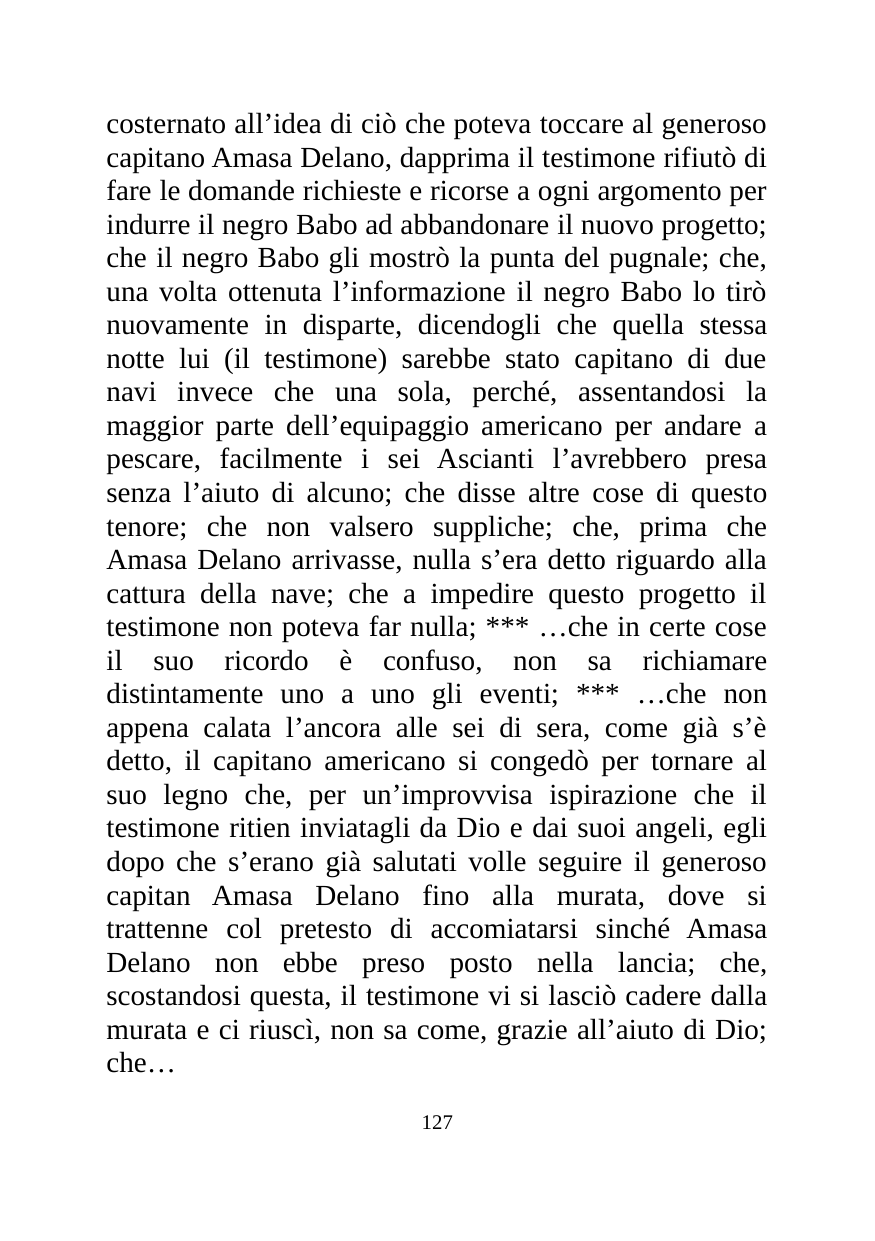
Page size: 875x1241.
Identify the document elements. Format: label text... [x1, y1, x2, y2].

text costernato all’idea di ciò che poteva toccare al generoso capitano Amasa Delano, dapprima il testimone rifiutò di fare le domande richieste e ricorse a ogni argomento per indurre il negro Babo ad abbandonare il nuovo progetto; che il negro Babo gli mostrò la punta del pugnale; che, una volta ottenuta l’informazione il negro Babo lo tirò nuovamente in disparte, dicendogli che quella stessa notte lui (il testimone) sarebbe stato capitano di due navi invece che una sola, perché, assentandosi la maggior parte dell’equipaggio americano per andare a pescare, facilmente i sei Ascianti l’avrebbero presa senza l’aiuto di alcuno; che disse altre cose di questo tenore; che non valsero suppliche; che, prima che Amasa Delano arrivasse, nulla s’era detto riguardo alla cattura della nave; che a impedire questo progetto il testimone non poteva far nulla; *** …che in certe cose il suo ricordo è confuso, non sa richiamare distintamente uno a uno gli eventi; *** …che non appena calata l’ancora alle sei di sera, come già s’è detto, il capitano americano si congedò per tornare al suo legno che, per un’improvvisa ispirazione che il testimone ritien inviatagli da Dio e dai suoi angeli, egli dopo che s’erano già salutati volle seguire il generoso capitan Amasa Delano fino alla murata, dove si trattenne col pretesto di accomiatarsi sinché Amasa Delano non ebbe preso posto nella lancia; che, scostandosi questa, il testimone vi si lasciò cadere dalla murata e ci riuscì, non sa come, grazie all’aiuto di Dio; che… [106, 106, 768, 1079]
